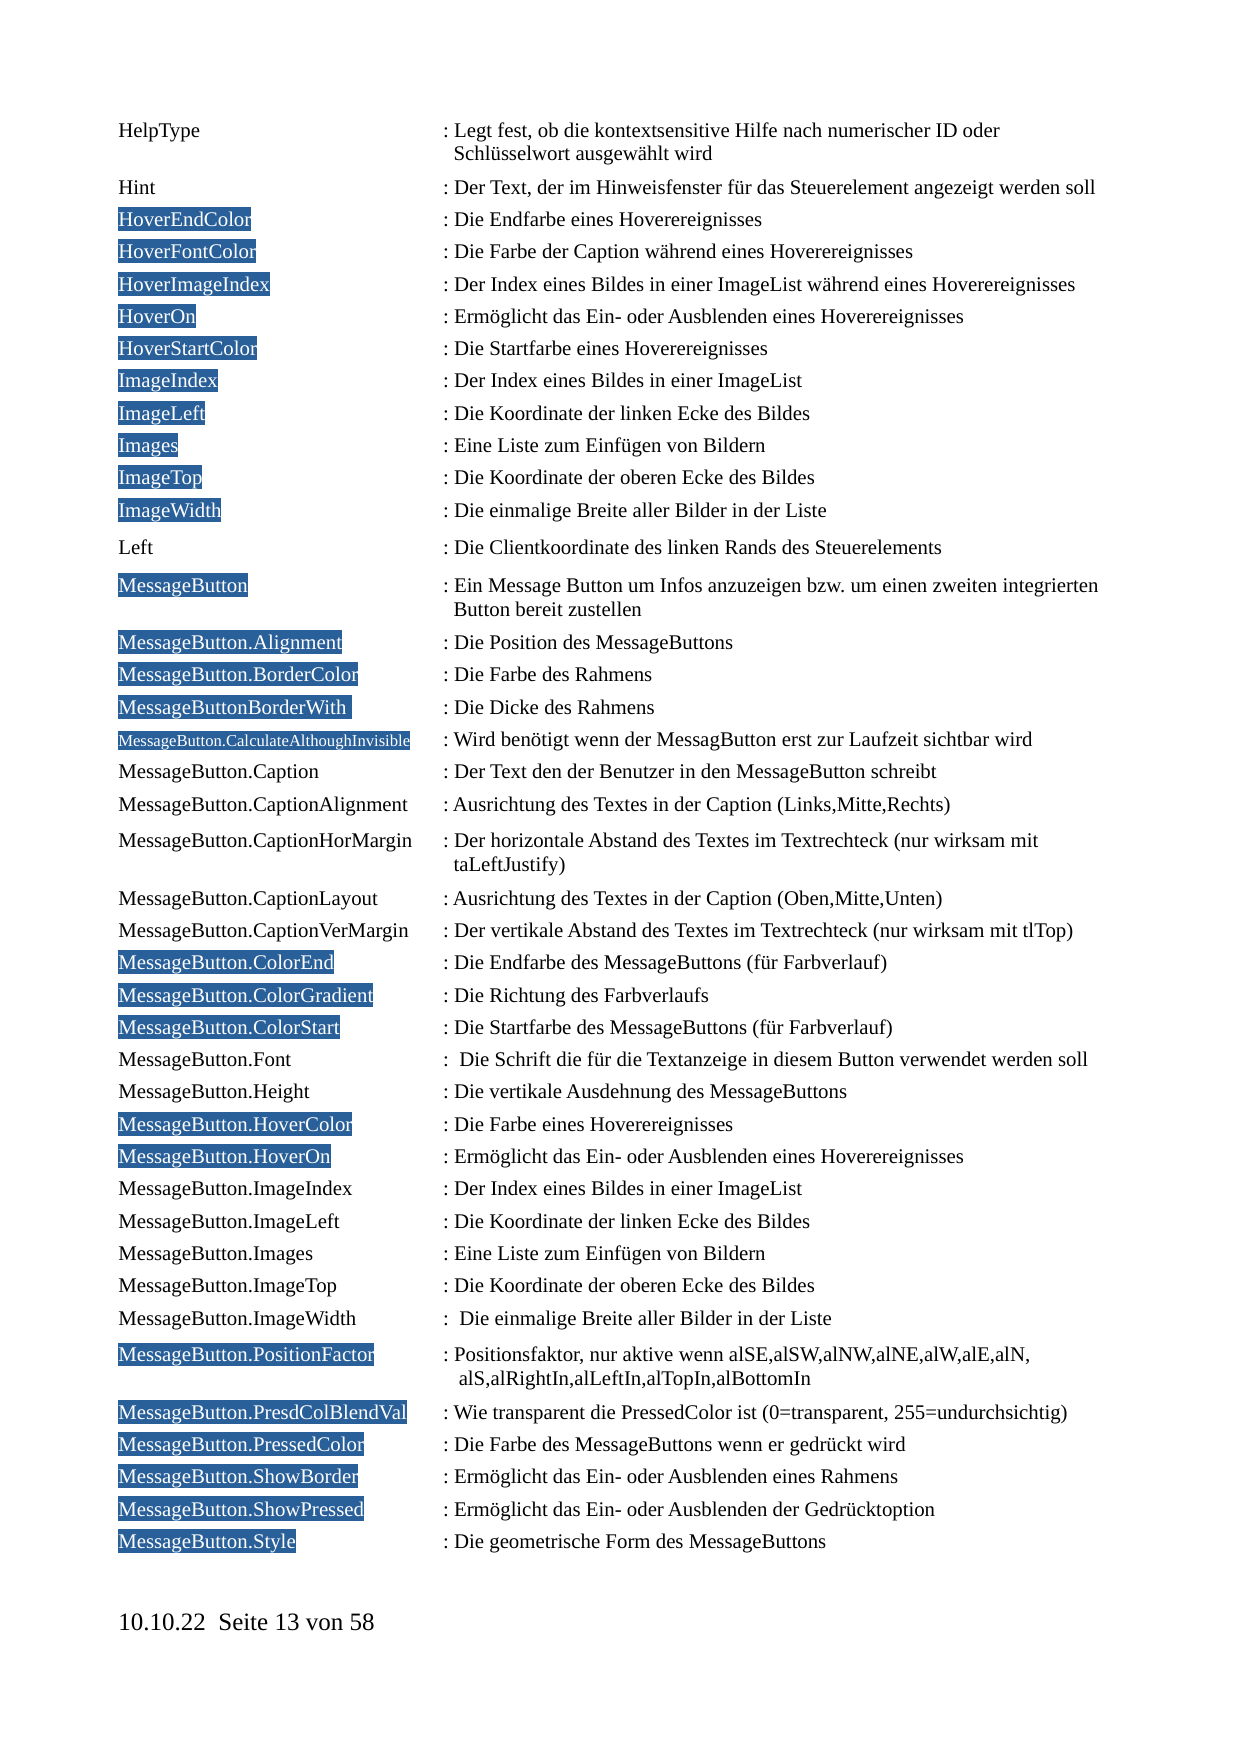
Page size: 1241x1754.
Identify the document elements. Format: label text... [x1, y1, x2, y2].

text ImageLeft : Die Koordinate der linken Ecke des Bildes [118, 406, 1122, 424]
text MessageButton.HoverColor : Die Farbe eines Hoverereignisses [118, 1117, 1122, 1135]
text MessageButton.PresdColBlendVal : Wie transparent die PressedColor ist (0=transparent, 255=undurchsichtig) [118, 1405, 1122, 1423]
text MessageButton.Font : Die Schrift die für die Textanzeige in diesem Button verwendet werden soll [118, 1052, 1122, 1070]
text MessageButton.CaptionHorMargin : Der horizontale Abstand des Textes im Textrechteck (nur wirksam mit taLeftJustify) [118, 829, 1122, 876]
text MessageButton.Alignment : Die Position des MessageButtons [118, 635, 1122, 653]
text MessageButton.HoverOn : Ermöglicht das Ein- oder Ausblenden eines Hoverereignisses [118, 1149, 1122, 1167]
text HoverEndColor : Die Endfarbe eines Hoverereignisses [118, 212, 1122, 230]
text MessageButton.Images : Eine Liste zum Einfügen von Bildern [118, 1246, 1122, 1264]
text MessageButton.CaptionAlignment : Ausrichtung des Textes in der Caption (Links,Mitte,Rechts) [118, 797, 1122, 814]
text MessageButton.ShowPressed : Ermöglicht das Ein- oder Ausblenden der Gedrücktoption [118, 1502, 1122, 1519]
text MessageButton.ImageWidth : Die einmalige Breite aller Bilder in der Liste [118, 1311, 1122, 1328]
text HoverFontColor : Die Farbe der Caption während eines Hoverereignisses [118, 244, 1122, 262]
text MessageButton.ImageTop : Die Koordinate der oberen Ecke des Bildes [118, 1278, 1122, 1296]
text HoverImageIndex : Der Index eines Bildes in einer ImageList während eines Hoverereignisses [118, 277, 1122, 294]
text MessageButton.ImageIndex : Der Index eines Bildes in einer ImageList [118, 1182, 1122, 1199]
text MessageButton.ColorGradient : Die Richtung des Farbverlaufs [118, 988, 1122, 1006]
text MessageButton.Style : Die geometrische Form des MessageButtons [118, 1534, 1122, 1552]
text HoverStartColor : Die Startfarbe eines Hoverereignisses [118, 341, 1122, 359]
text Left : Die Clientkoordinate des linken Rands des Steuerelements [118, 535, 1122, 559]
text MessageButton.BorderColor : Die Farbe des Rahmens [118, 668, 1122, 685]
text MessageButton.ColorStart : Die Startfarbe des MessageButtons (für Farbverlauf) [118, 1020, 1122, 1038]
text ImageIndex : Der Index eines Bildes in einer ImageList [118, 374, 1122, 391]
text MessageButton.CaptionLayout : Ausrichtung des Textes in der Caption (Oben,Mitte,Unten) [118, 891, 1122, 909]
text ImageWidth : Die einmalige Breite aller Bilder in der Liste [118, 503, 1122, 521]
text MessageButton : Ein Message Button um Infos anzuzeigen bzw. um einen zweiten integrierten Button bereit zustellen [118, 573, 1122, 621]
text MessageButton.ImageLeft : Die Koordinate der linken Ecke des Bildes [118, 1214, 1122, 1232]
text MessageButton.ShowBorder : Ermöglicht das Ein- oder Ausblenden eines Rahmens [118, 1469, 1122, 1487]
text MessageButton.Height : Die vertikale Ausdehnung des MessageButtons [118, 1085, 1122, 1102]
text MessageButton.PressedColor : Die Farbe des MessageButtons wenn er gedrückt wird [118, 1437, 1122, 1455]
text MessageButton.ColorEnd : Die Endfarbe des MessageButtons (für Farbverlauf) [118, 956, 1122, 973]
text ImageTop : Die Koordinate der oberen Ecke des Bildes [118, 471, 1122, 488]
text MessageButton.Caption : Der Text den der Benutzer in den MessageButton schreibt [118, 764, 1122, 782]
text MessageButtonBorderWith : Die Dicke des Rahmens [118, 700, 1122, 718]
text MessageButton.CalculateAlthoughInvisible : Wird benötigt wenn der MessagButton erst zur Laufzeit sichtbar wird [118, 732, 1122, 750]
text Hint : Der Text, der im Hinweisfenster für das Steuerelement angezeigt werden soll [118, 180, 1122, 198]
text MessageButton.CaptionVerMargin : Der vertikale Abstand des Textes im Textrechteck (nur wirksam mit tlTop) [118, 923, 1122, 941]
text HoverOn : Ermöglicht das Ein- oder Ausblenden eines Hoverereignisses [118, 309, 1122, 327]
text MessageButton.PositionFactor : Positionsfaktor, nur aktive wenn alSE,alSW,alNW,alNE,alW,alE,alN, alS,alRightIn,alLeftIn,alTopIn,alBottomIn [118, 1343, 1122, 1390]
text Images : Eine Liste zum Einfügen von Bildern [118, 438, 1122, 456]
text HelpType : Legt fest, ob die kontextsensitive Hilfe nach numerischer ID oder Schlüsselwort ausgewählt wird [118, 118, 1122, 165]
